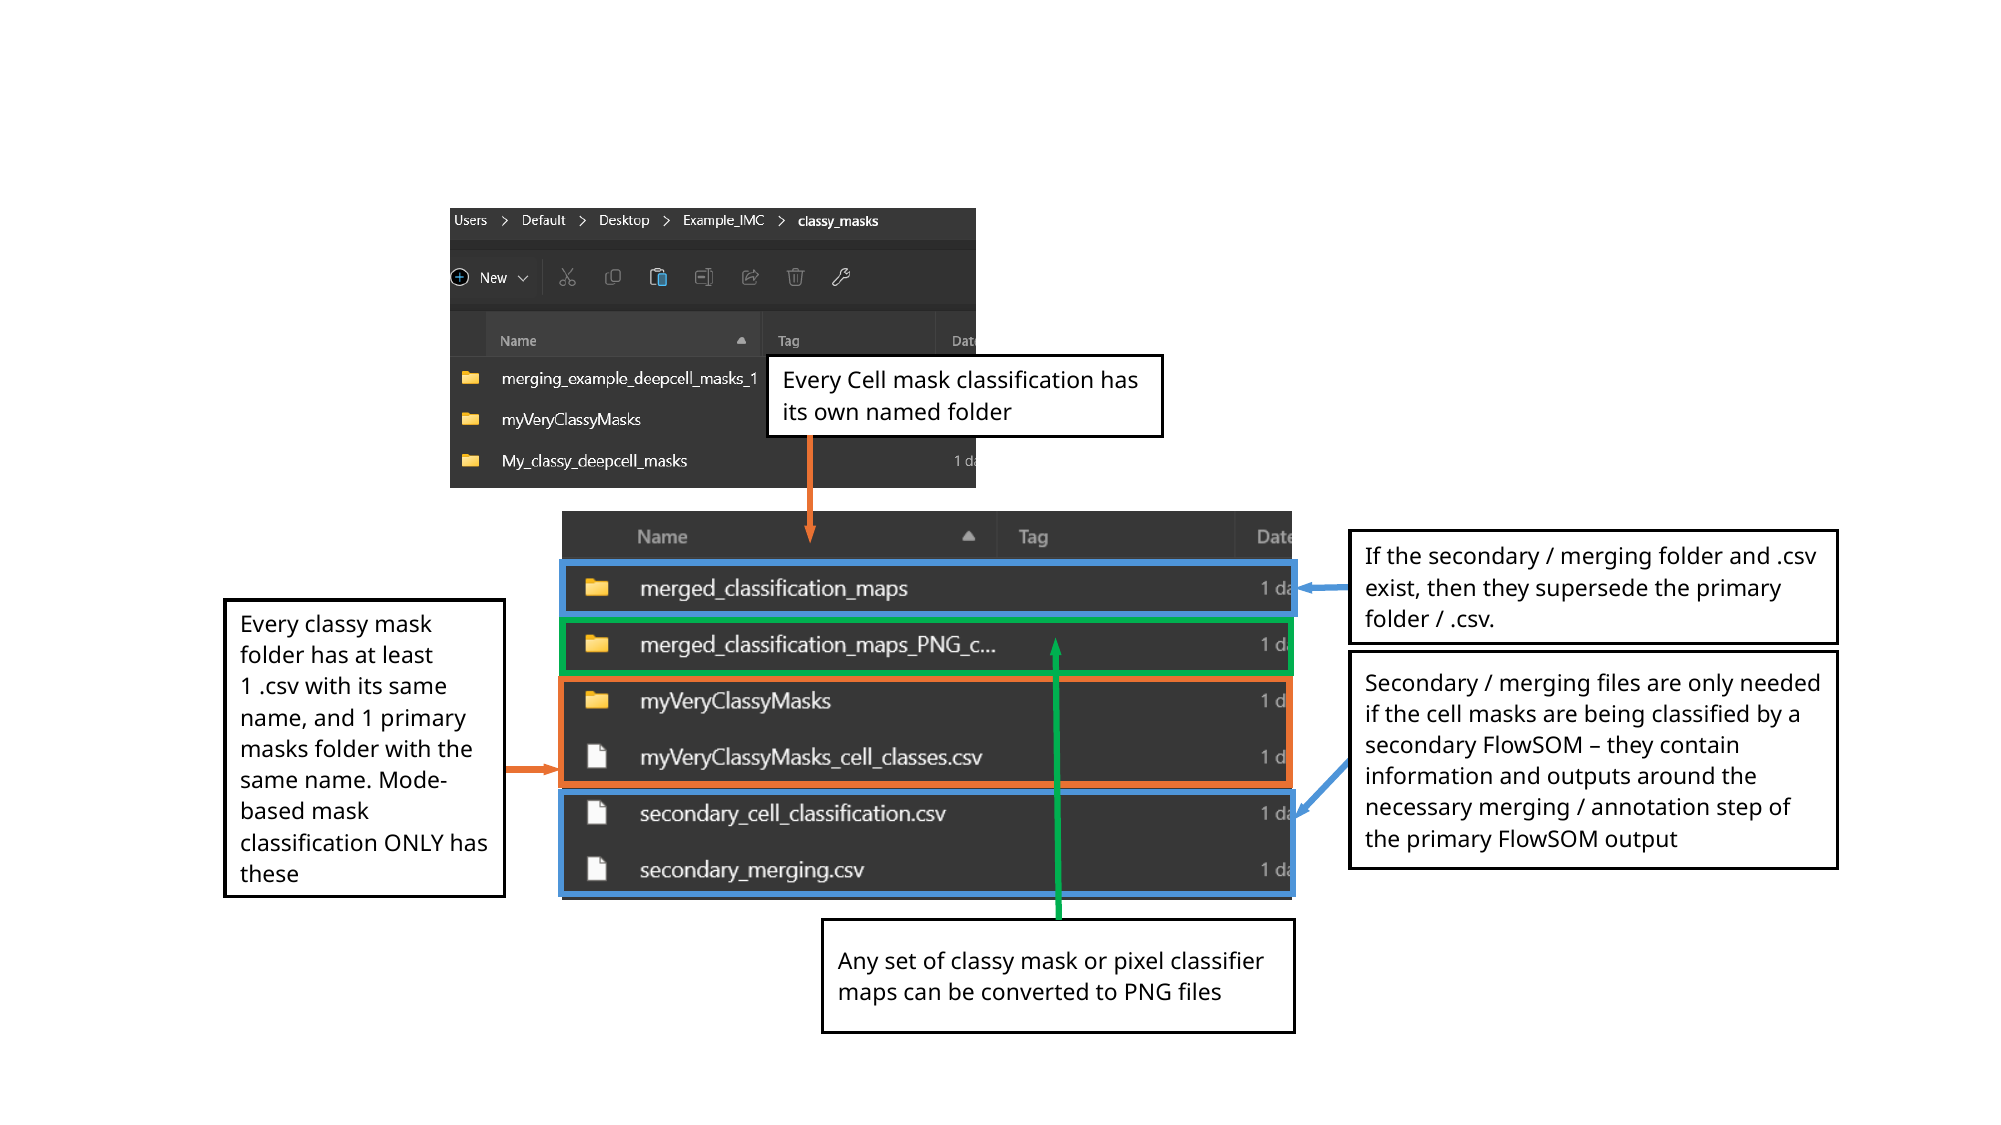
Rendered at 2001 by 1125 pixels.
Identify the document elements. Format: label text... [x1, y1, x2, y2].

picture [564, 795, 1055, 891]
picture [1060, 682, 1286, 781]
picture [562, 897, 1055, 901]
text_box If the secondary / merging folder and .csv exist, then they supersede the primary folder / .csv. [1350, 531, 1838, 643]
picture [562, 511, 1292, 559]
text_box Any set of classy mask or pixel classifier maps can be converted to PNG files [823, 920, 1295, 1032]
text_box Every classy mask folder has at least 1 .csv with its same name, and 1 primary masks folder with the same name. Mode-based mask classification ONLY has these [225, 600, 504, 897]
picture [1062, 897, 1292, 901]
picture [566, 623, 1288, 670]
picture [566, 566, 1291, 611]
text_box Secondary / merging files are only needed if the cell masks are being classified by a secondary FlowSOM – they contain information and outputs around the necessary merging / annotation step of the primary FlowSOM output [1350, 652, 1838, 868]
picture [564, 682, 1054, 781]
text_box Every Cell mask classification has its own named folder [768, 355, 1163, 436]
picture [813, 436, 976, 488]
picture [450, 208, 976, 488]
picture [1061, 795, 1290, 891]
